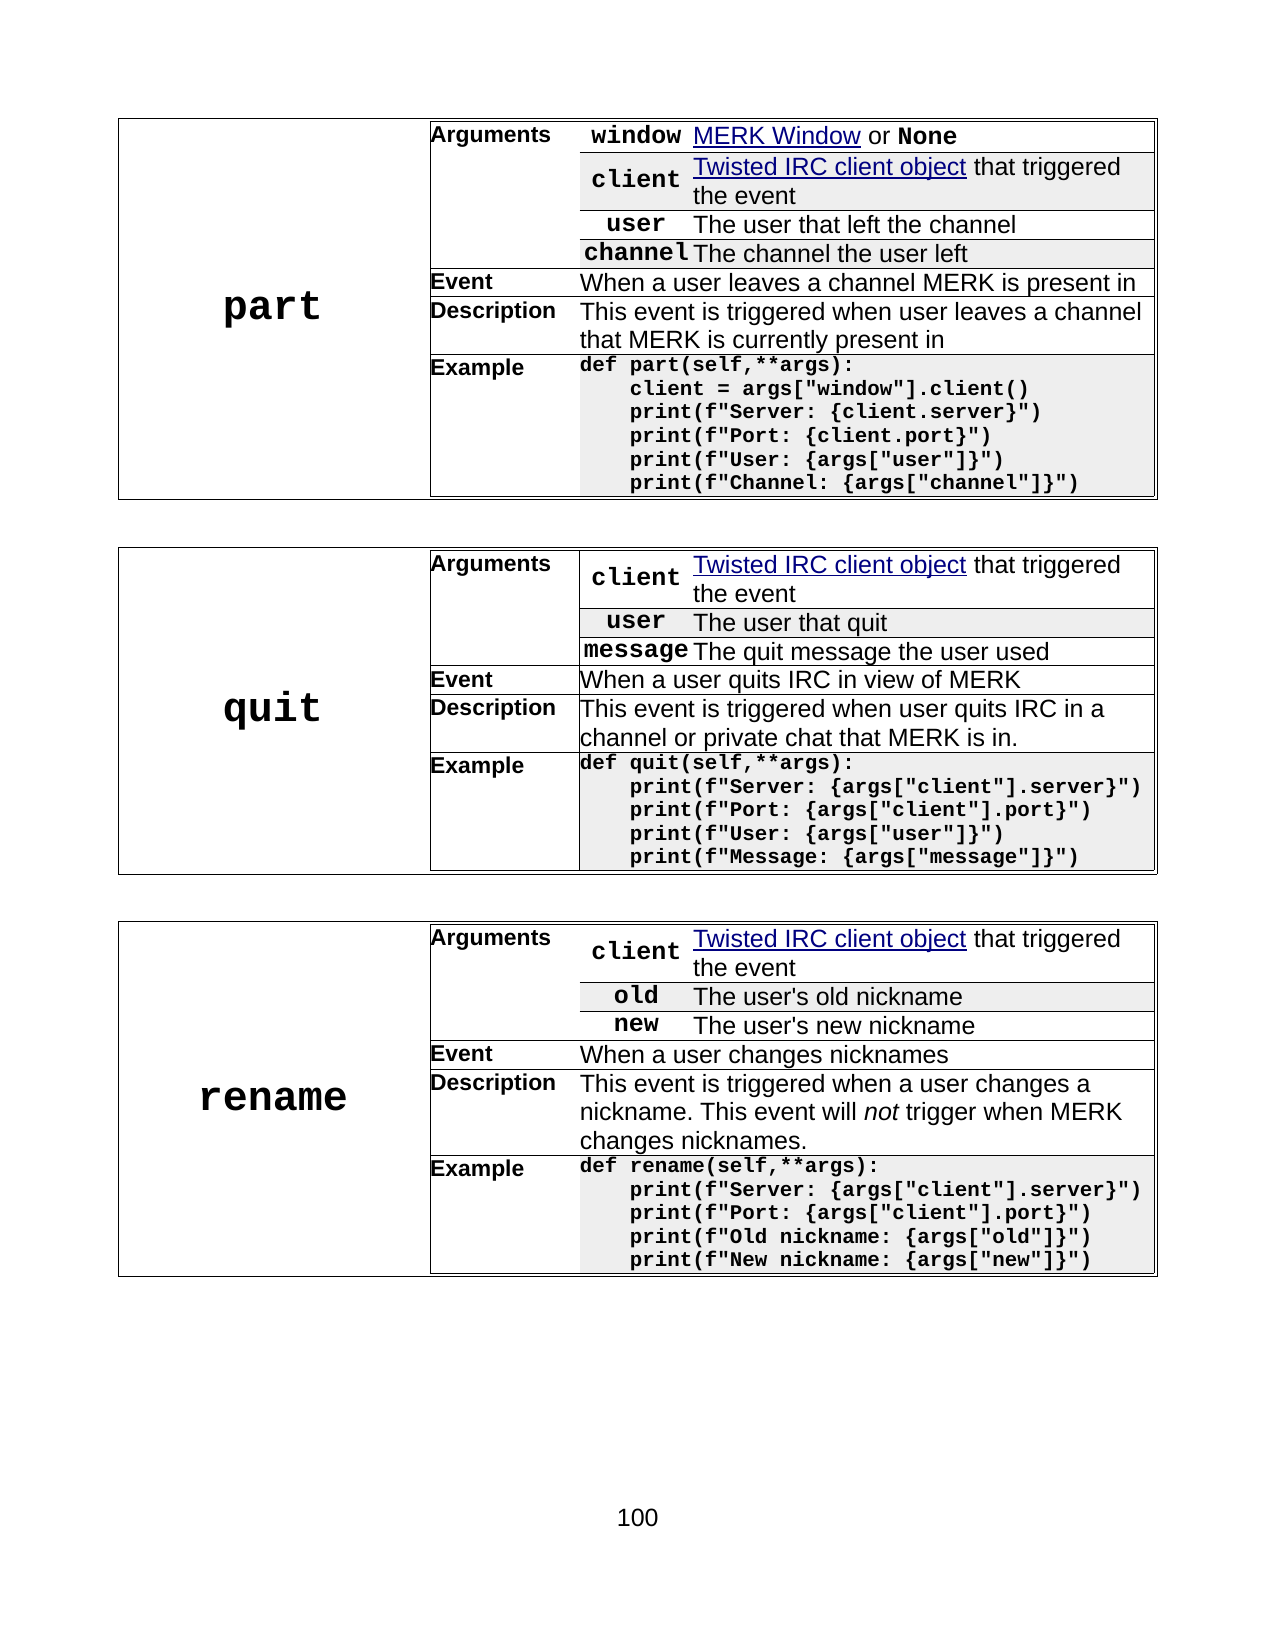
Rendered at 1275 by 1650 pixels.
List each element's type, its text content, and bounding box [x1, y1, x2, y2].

table_cell When a user quits IRC in view of MERK [580, 666, 1154, 694]
table_header [427, 922, 1157, 1276]
table_header rename [119, 922, 427, 1276]
table_cell When a user leaves a channel MERK is present in [580, 269, 1154, 296]
table_cell Example [431, 355, 579, 496]
table_cell The user that left the channel [693, 211, 1154, 239]
table_cell Example [431, 753, 579, 870]
table_cell This event is triggered when a user changes a nickname. This event will not trigger when MERK changes nicknames. [580, 1070, 1154, 1155]
table_header Twisted IRC client object that triggered the event [693, 925, 1154, 982]
table_header [427, 548, 1157, 873]
table_header quit [119, 548, 427, 873]
table_cell The user's new nickname [693, 1012, 1154, 1039]
table_cell This event is triggered when user quits IRC in a channel or private chat that MERK is in. [580, 695, 1154, 752]
table_cell message [580, 638, 693, 665]
table_cell Event [431, 666, 579, 694]
table_cell def rename(self,**args): print(f"Server: {args["client"].server}") print(f"Port: {args["client"].port}") print(f"Old nickname: {args["old"]}") print(f"New nickname: {args["new"]}") [580, 1156, 1154, 1273]
table_header client [580, 551, 693, 608]
table_cell client [580, 153, 693, 210]
table_cell This event is triggered when user leaves a channel that MERK is currently present in [580, 297, 1154, 354]
table_header part [119, 119, 427, 499]
table_cell The channel the user left [693, 240, 1154, 268]
table_cell def part(self,**args): client = args["window"].client() print(f"Server: {client.server}") print(f"Port: {client.port}") print(f"User: {args["user"]}") print(f"Channel: {args["channel"]}") [580, 355, 1154, 496]
table_cell Event [431, 1041, 579, 1068]
table_cell old [580, 983, 693, 1011]
table_cell user [580, 211, 693, 239]
table_cell Description [431, 1070, 579, 1155]
table_cell user [580, 609, 693, 637]
table_header Arguments [431, 551, 579, 665]
table_cell Twisted IRC client object that triggered the event [693, 153, 1154, 210]
table_header MERK Window or None [693, 122, 1154, 152]
table_header Arguments [431, 122, 579, 268]
table_cell Description [431, 297, 579, 354]
table_header window [580, 122, 693, 152]
table_cell new [580, 1012, 693, 1039]
table_header client [580, 925, 693, 982]
table_cell def quit(self,**args): print(f"Server: {args["client"].server}") print(f"Port: {args["client"].port}") print(f"User: {args["user"]}") print(f"Message: {args["message"]}") [580, 753, 1154, 870]
table_cell The user's old nickname [693, 983, 1154, 1011]
table_cell The quit message the user used [693, 638, 1154, 665]
table_cell Example [431, 1156, 579, 1273]
table_header Twisted IRC client object that triggered the event [693, 551, 1154, 608]
table_header [427, 119, 1157, 499]
table_cell Description [431, 695, 579, 752]
table_header Arguments [431, 925, 579, 1039]
table_cell channel [580, 240, 693, 268]
table_cell Event [431, 269, 579, 296]
table_cell The user that quit [693, 609, 1154, 637]
table_cell When a user changes nicknames [580, 1041, 1154, 1068]
